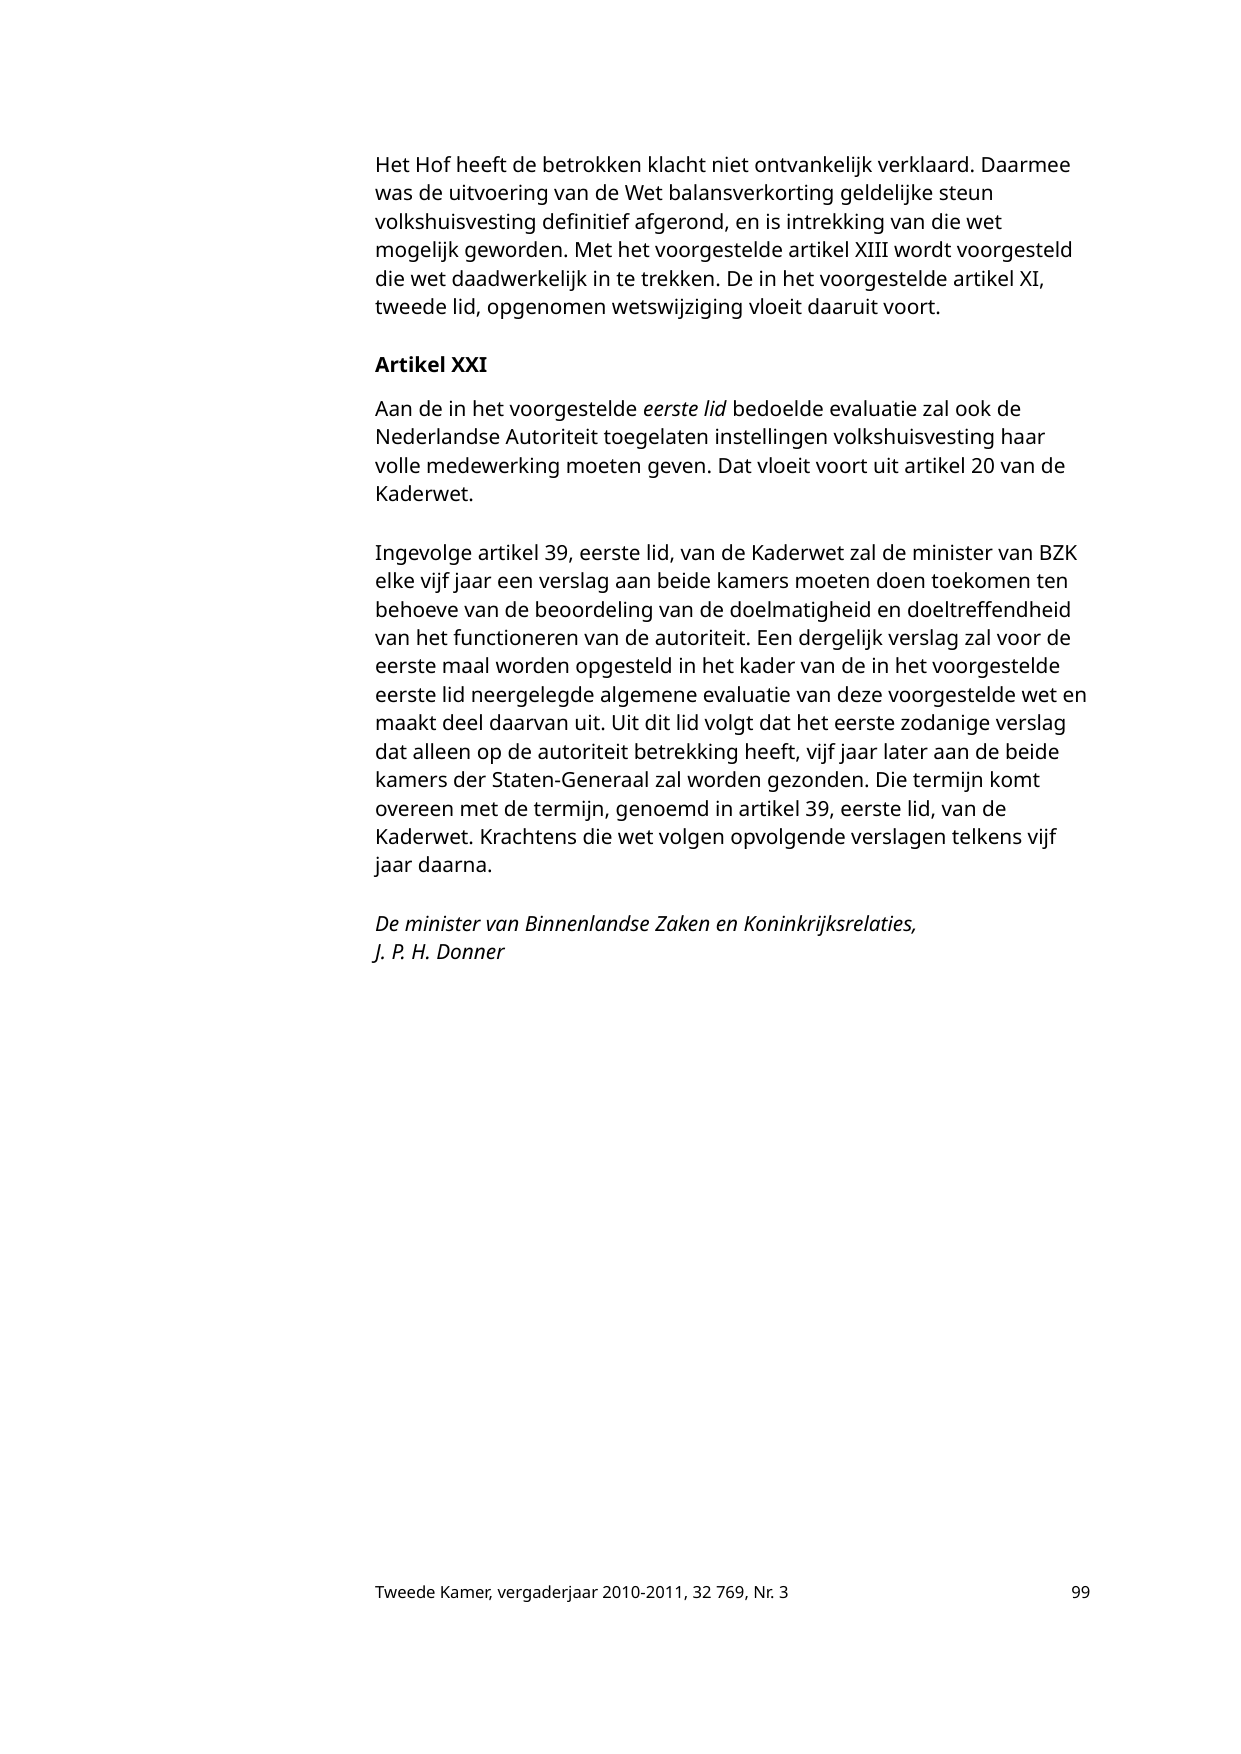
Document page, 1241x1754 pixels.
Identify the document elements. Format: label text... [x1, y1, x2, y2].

text J. P. H. Donner [375, 937, 1090, 966]
text Artikel XXI [375, 351, 1090, 379]
text Het Hof heeft de betrokken klacht niet ontvankelijk verklaard. Daarmee was de uitvoering van de Wet balansverkorting geldelijke steun volkshuisvesting definitief afgerond, en is intrekking van die wet mogelijk geworden. Met het voorgestelde artikel XIII wordt voorgesteld die wet daadwerkelijk in te trekken. De in het voorgestelde artikel XI, tweede lid, opgenomen wetswijziging vloeit daaruit voort. [375, 150, 1090, 321]
text Ingevolge artikel 39, eerste lid, van de Kaderwet zal de minister van BZK elke vijf jaar een verslag aan beide kamers moeten doen toekomen ten behoeve van de beoordeling van de doelmatigheid en doeltreffendheid van het functioneren van de autoriteit. Een dergelijk verslag zal voor de eerste maal worden opgesteld in het kader van de in het voorgestelde eerste lid neergelegde algemene evaluatie van deze voorgestelde wet en maakt deel daarvan uit. Uit dit lid volgt dat het eerste zodanige verslag dat alleen op de autoriteit betrekking heeft, vijf jaar later aan de beide kamers der Staten-Generaal zal worden gezonden. Die termijn komt overeen met de termijn, genoemd in artikel 39, eerste lid, van de Kaderwet. Krachtens die wet volgen opvolgende verslagen telkens vijf jaar daarna. [375, 538, 1090, 879]
text De minister van Binnenlandse Zaken en Koninkrijksrelaties, [375, 909, 1090, 937]
text Aan de in het voorgestelde eerste lid bedoelde evaluatie zal ook de Nederlandse Autoriteit toegelaten instellingen volkshuisvesting haar volle medewerking moeten geven. Dat vloeit voort uit artikel 20 van de Kaderwet. [375, 394, 1090, 508]
